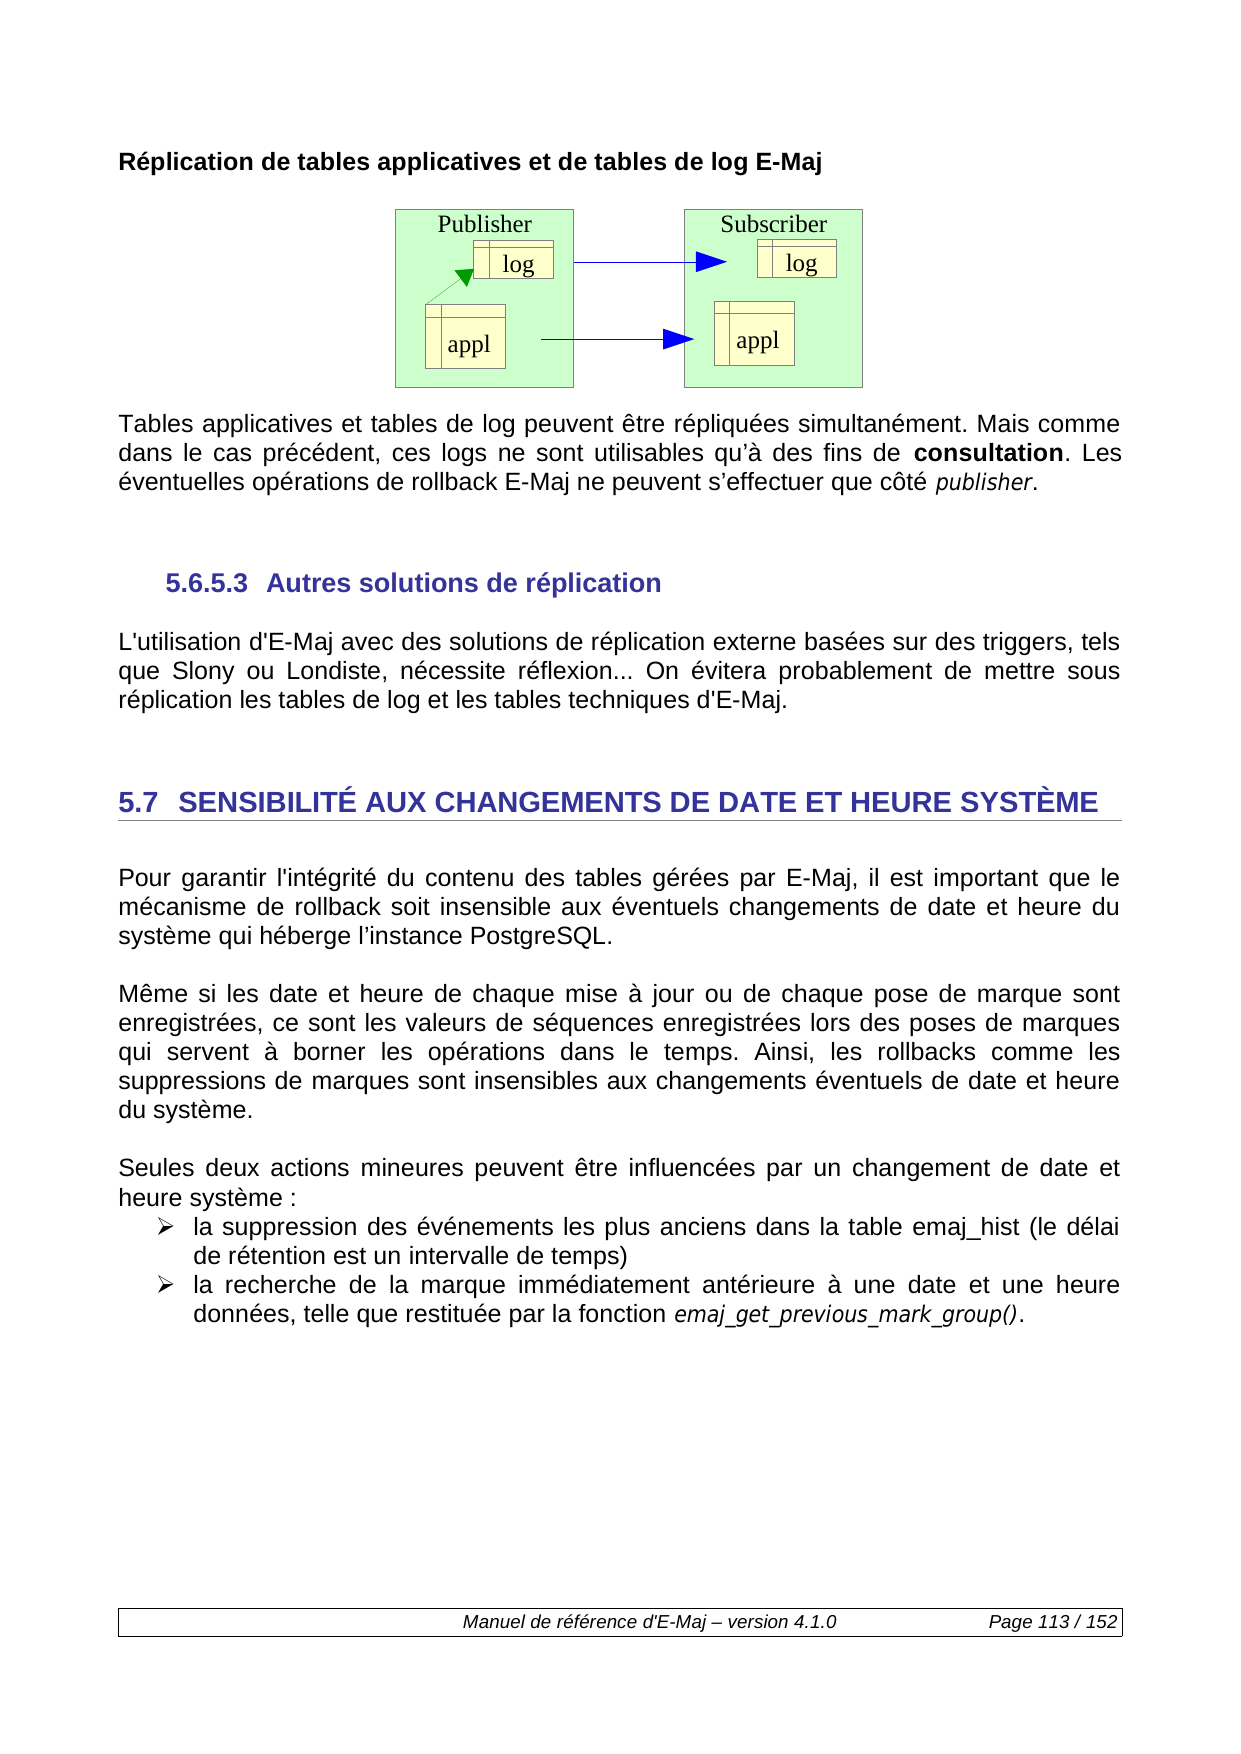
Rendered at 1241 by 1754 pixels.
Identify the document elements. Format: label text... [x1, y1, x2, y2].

text Réplication de tables applicatives et de tables de log E-Maj [118, 147, 1122, 176]
subtitle Sensibilité aux changements de date et heure système [118, 784, 1122, 820]
text L'utilisation d'E-Maj avec des solutions de réplication externe basées sur des triggers, tels que Slony ou Londiste, nécessite réflexion... On évitera probablement de mettre sous réplication les tables de log et les tables techniques d'E-Maj. [118, 627, 1122, 714]
list la suppression des événements les plus anciens dans la table emaj_hist (le délai de rétention est un intervalle de temps) [156, 1211, 1122, 1269]
list la recherche de la marque immédiatement antérieure à une date et une heure données, telle que restituée par la fonction emaj_get_previous_mark_group(). [156, 1269, 1122, 1328]
text Seules deux actions mineures peuvent être influencées par un changement de date et heure système : [118, 1153, 1122, 1211]
text Tables applicatives et tables de log peuvent être répliquées simultanément. Mais comme dans le cas précédent, ces logs ne sont utilisables qu’à des fins de consultation. Les éventuelles opérations de rollback E-Maj ne peuvent s’effectuer que côté publisher. [118, 409, 1122, 496]
subtitle Autres solutions de réplication [165, 567, 1122, 598]
text Même si les date et heure de chaque mise à jour ou de chaque pose de marque sont enregistrées, ce sont les valeurs de séquences enregistrées lors des poses de marques qui servent à borner les opérations dans le temps. Ainsi, les rollbacks comme les suppressions de marques sont insensibles aux changements éventuels de date et heure du système. [118, 979, 1122, 1124]
text Pour garantir l'intégrité du contenu des tables gérées par E-Maj, il est important que le mécanisme de rollback soit insensible aux éventuels changements de date et heure du système qui héberge l’instance PostgreSQL. [118, 863, 1122, 950]
